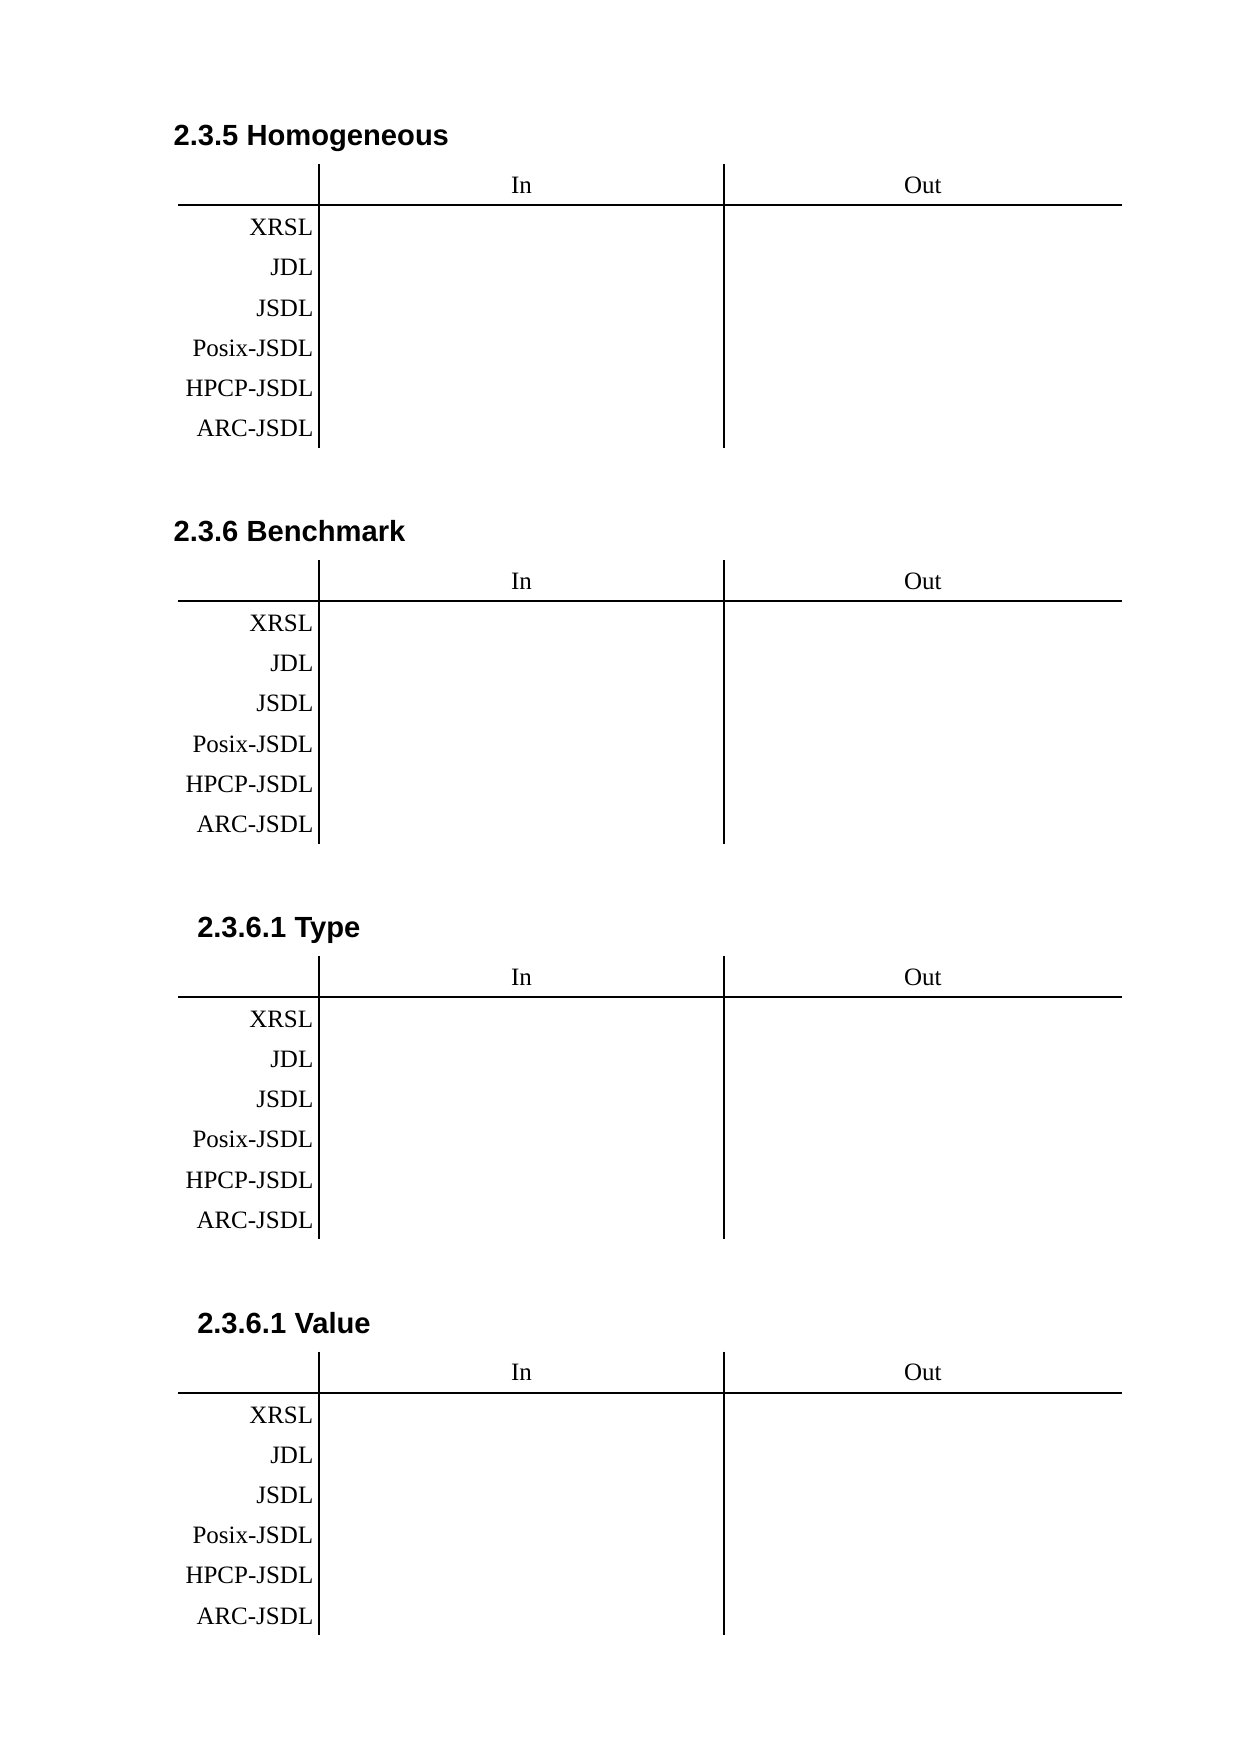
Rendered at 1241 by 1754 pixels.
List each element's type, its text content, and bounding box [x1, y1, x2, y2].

table_cell [725, 367, 1122, 407]
table_cell [725, 1555, 1122, 1595]
table_cell [320, 1079, 723, 1119]
table_cell [320, 683, 723, 723]
table_cell [725, 1079, 1122, 1119]
table_cell [320, 367, 723, 407]
table_cell [725, 602, 1122, 642]
table_cell [320, 1159, 723, 1199]
table_cell [725, 327, 1122, 367]
table_header Out [725, 1352, 1122, 1392]
table_cell JDL [178, 643, 318, 683]
table_cell Posix-JSDL [178, 327, 318, 367]
table_cell XRSL [178, 998, 318, 1038]
table_cell JDL [178, 247, 318, 287]
table_cell [320, 1474, 723, 1514]
table_cell [725, 1199, 1122, 1239]
table_cell ARC-JSDL [178, 1595, 318, 1635]
table_cell HPCP-JSDL [178, 1555, 318, 1595]
table_cell [725, 723, 1122, 763]
table_cell [725, 1119, 1122, 1159]
table_cell [320, 1038, 723, 1078]
table_cell [320, 1434, 723, 1474]
table_cell [320, 1555, 723, 1595]
table_cell [320, 1515, 723, 1555]
table_cell [320, 998, 723, 1038]
table_cell Posix-JSDL [178, 723, 318, 763]
table_header [178, 164, 318, 204]
table_cell XRSL [178, 206, 318, 247]
table_cell [320, 327, 723, 367]
table_cell [725, 1038, 1122, 1078]
table_cell [320, 602, 723, 642]
table_header [178, 1352, 318, 1392]
table_header [178, 560, 318, 600]
table_cell JSDL [178, 683, 318, 723]
table_cell [725, 206, 1122, 247]
table_cell [725, 1515, 1122, 1555]
table_header Out [725, 956, 1122, 996]
table_cell [725, 247, 1122, 287]
table_cell [725, 287, 1122, 327]
table_cell JSDL [178, 287, 318, 327]
table_cell ARC-JSDL [178, 408, 318, 448]
table_cell XRSL [178, 602, 318, 642]
table_cell [725, 1159, 1122, 1199]
table_cell JDL [178, 1434, 318, 1474]
table_cell JSDL [178, 1079, 318, 1119]
table_cell HPCP-JSDL [178, 763, 318, 803]
table_header [178, 956, 318, 996]
table_header Out [725, 164, 1122, 204]
table_cell [320, 1595, 723, 1635]
table_cell [725, 1394, 1122, 1434]
table_cell [725, 643, 1122, 683]
table_cell [320, 803, 723, 843]
subtitle Value [189, 1306, 1122, 1339]
table_cell [320, 247, 723, 287]
table_cell [320, 643, 723, 683]
table_cell [320, 1199, 723, 1239]
table_header In [320, 1352, 723, 1392]
table_cell Posix-JSDL [178, 1515, 318, 1555]
table_header In [320, 164, 723, 204]
table_cell [320, 1394, 723, 1434]
table_cell [725, 683, 1122, 723]
table_cell [320, 1119, 723, 1159]
table_cell [725, 1595, 1122, 1635]
table_cell XRSL [178, 1394, 318, 1434]
table_cell Posix-JSDL [178, 1119, 318, 1159]
table_cell [725, 1434, 1122, 1474]
table_cell JDL [178, 1038, 318, 1078]
table_cell ARC-JSDL [178, 803, 318, 843]
subtitle Homogeneous [165, 118, 1122, 152]
table_header In [320, 560, 723, 600]
table_cell [320, 723, 723, 763]
subtitle Type [189, 910, 1122, 943]
table_cell [320, 287, 723, 327]
table_cell [725, 1474, 1122, 1514]
subtitle Benchmark [165, 514, 1122, 547]
table_cell [725, 763, 1122, 803]
table_cell [725, 408, 1122, 448]
table_header Out [725, 560, 1122, 600]
table_cell [320, 206, 723, 247]
table_header In [320, 956, 723, 996]
table_cell HPCP-JSDL [178, 367, 318, 407]
table_cell JSDL [178, 1474, 318, 1514]
table_cell [725, 803, 1122, 843]
table_cell HPCP-JSDL [178, 1159, 318, 1199]
table_cell [320, 408, 723, 448]
table_cell ARC-JSDL [178, 1199, 318, 1239]
table_cell [725, 998, 1122, 1038]
table_cell [320, 763, 723, 803]
